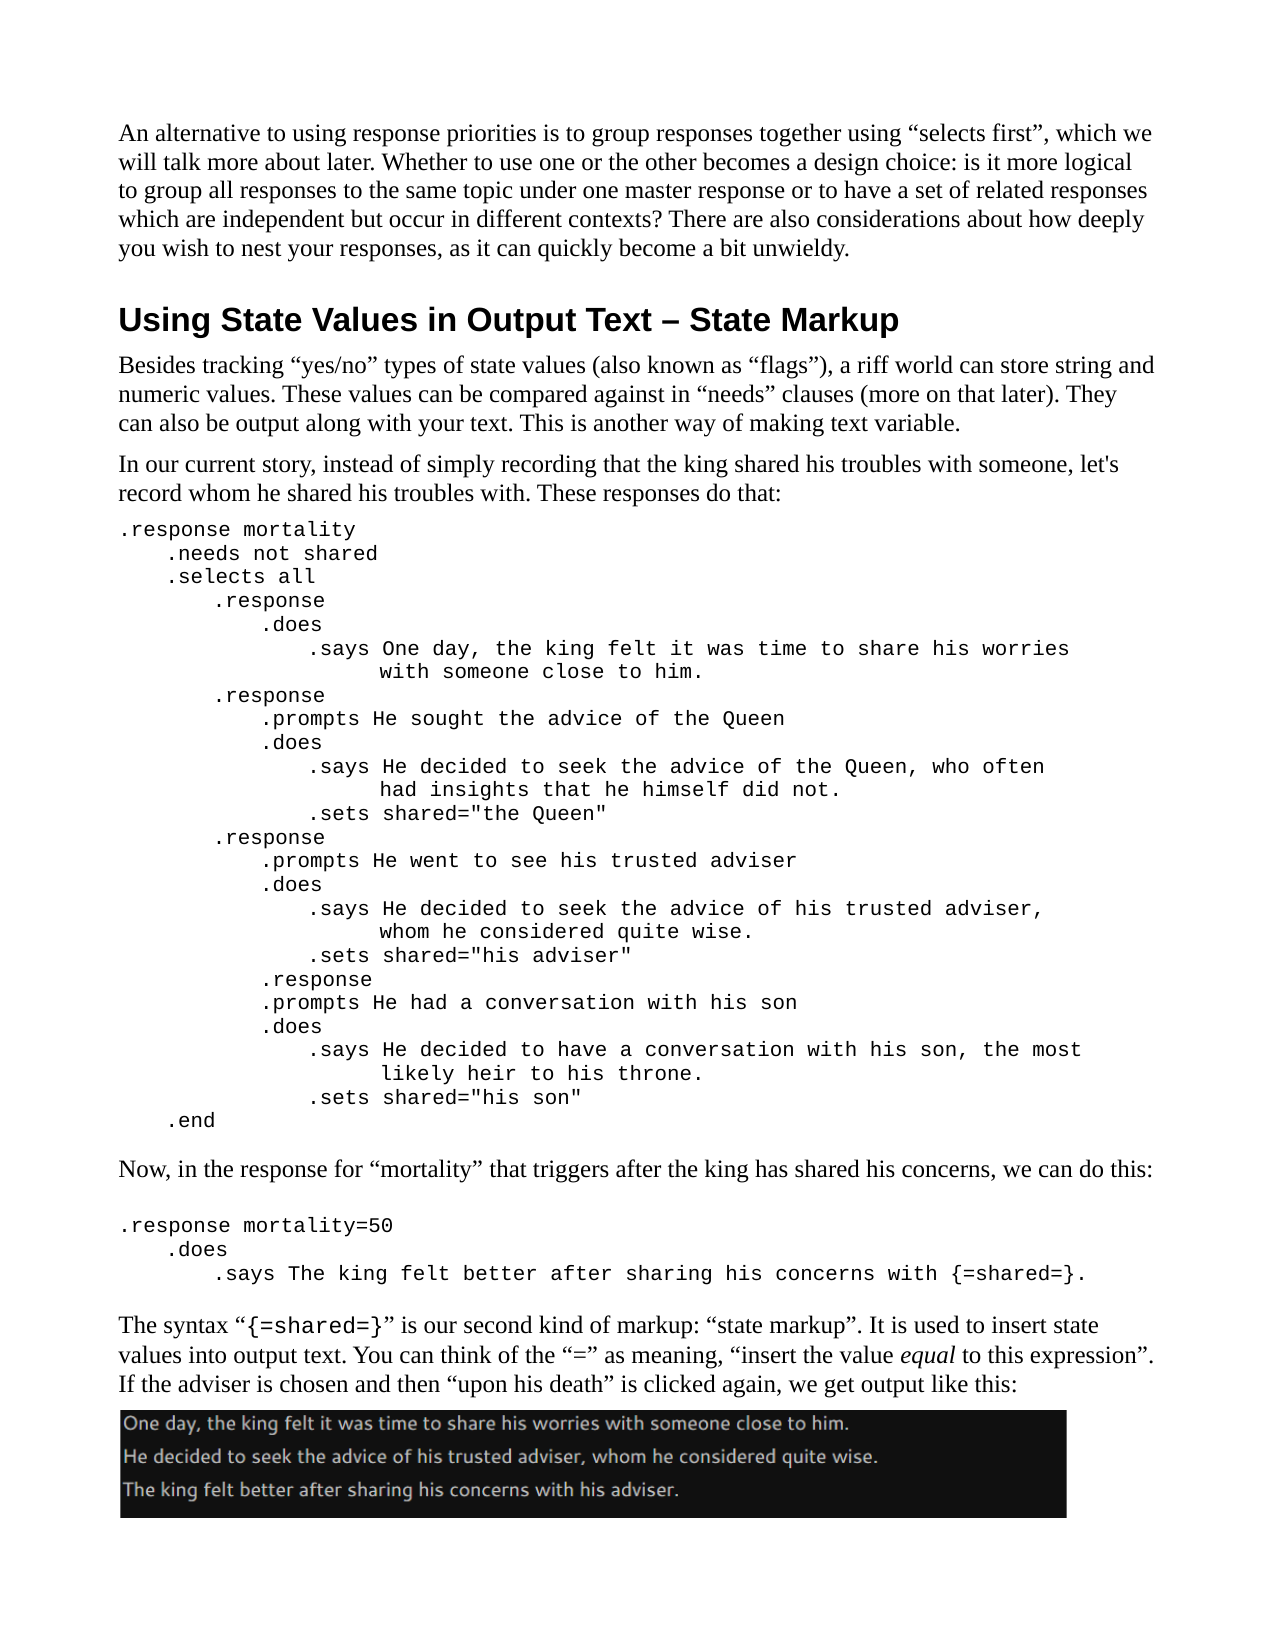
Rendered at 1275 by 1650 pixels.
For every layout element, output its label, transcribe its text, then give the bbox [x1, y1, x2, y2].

text .prompts He went to see his trusted adviser [118, 850, 1157, 874]
text .response mortality [118, 519, 1157, 543]
text In our current story, instead of simply recording that the king shared his troubles with someone, let's record whom he shared his troubles with. These responses do that: [118, 449, 1157, 507]
text .prompts He had a conversation with his son [118, 992, 1157, 1016]
text Besides tracking “yes/no” types of state values (also known as “flags”), a riff world can store string and numeric values. These values can be compared against in “needs” clauses (more on that later). They can also be output along with your text. This is another way of making text variable. [118, 351, 1157, 437]
text .says The king felt better after sharing his concerns with {=shared=}. [118, 1263, 1157, 1286]
text .says He decided to seek the advice of the Queen, who often [118, 756, 1157, 779]
text .response [118, 968, 1157, 992]
text .response [118, 590, 1157, 614]
text .sets shared="his adviser" [118, 945, 1157, 968]
text .does [118, 614, 1157, 637]
text .prompts He sought the advice of the Queen [118, 708, 1157, 732]
text whom he considered quite wise. [118, 921, 1157, 945]
text .selects all [118, 567, 1157, 590]
text An alternative to using response priorities is to group responses together using “selects first”, which we will talk more about later. Whether to use one or the other becomes a design choice: is it more logical to group all responses to the same topic under one master response or to have a set of related responses which are independent but occur in different contexts? There are also considerations about how deeply you wish to nest your responses, as it can quickly become a bit unwieldy. [118, 118, 1157, 262]
text .end [118, 1110, 1157, 1134]
text .response [118, 685, 1157, 708]
text The syntax “{=shared=}” is our second kind of markup: “state markup”. It is used to insert state values into output text. You can think of the “=” as meaning, “insert the value equal to this expression”. If the adviser is chosen and then “upon his death” is clicked again, we get output like this: [118, 1310, 1157, 1398]
text .sets shared="his son" [118, 1087, 1157, 1110]
text .response [118, 827, 1157, 850]
subtitle Using State Values in Output Text – State Markup [118, 299, 1157, 338]
text .does [118, 1016, 1157, 1039]
text .does [118, 732, 1157, 756]
text .sets shared="the Queen" [118, 803, 1157, 827]
text .needs not shared [118, 543, 1157, 567]
text with someone close to him. [118, 661, 1157, 685]
text .does [118, 874, 1157, 898]
text .response mortality=50 [118, 1216, 1157, 1239]
picture [120, 1410, 1067, 1518]
text likely heir to his throne. [118, 1063, 1157, 1087]
text .does [118, 1239, 1157, 1263]
text .says He decided to have a conversation with his son, the most [118, 1039, 1157, 1063]
text .says One day, the king felt it was time to share his worries [118, 637, 1157, 661]
text .says He decided to seek the advice of his trusted adviser, [118, 898, 1157, 921]
text Now, in the response for “mortality” that triggers after the king has shared his concerns, we can do this: [118, 1154, 1157, 1183]
text had insights that he himself did not. [118, 779, 1157, 803]
